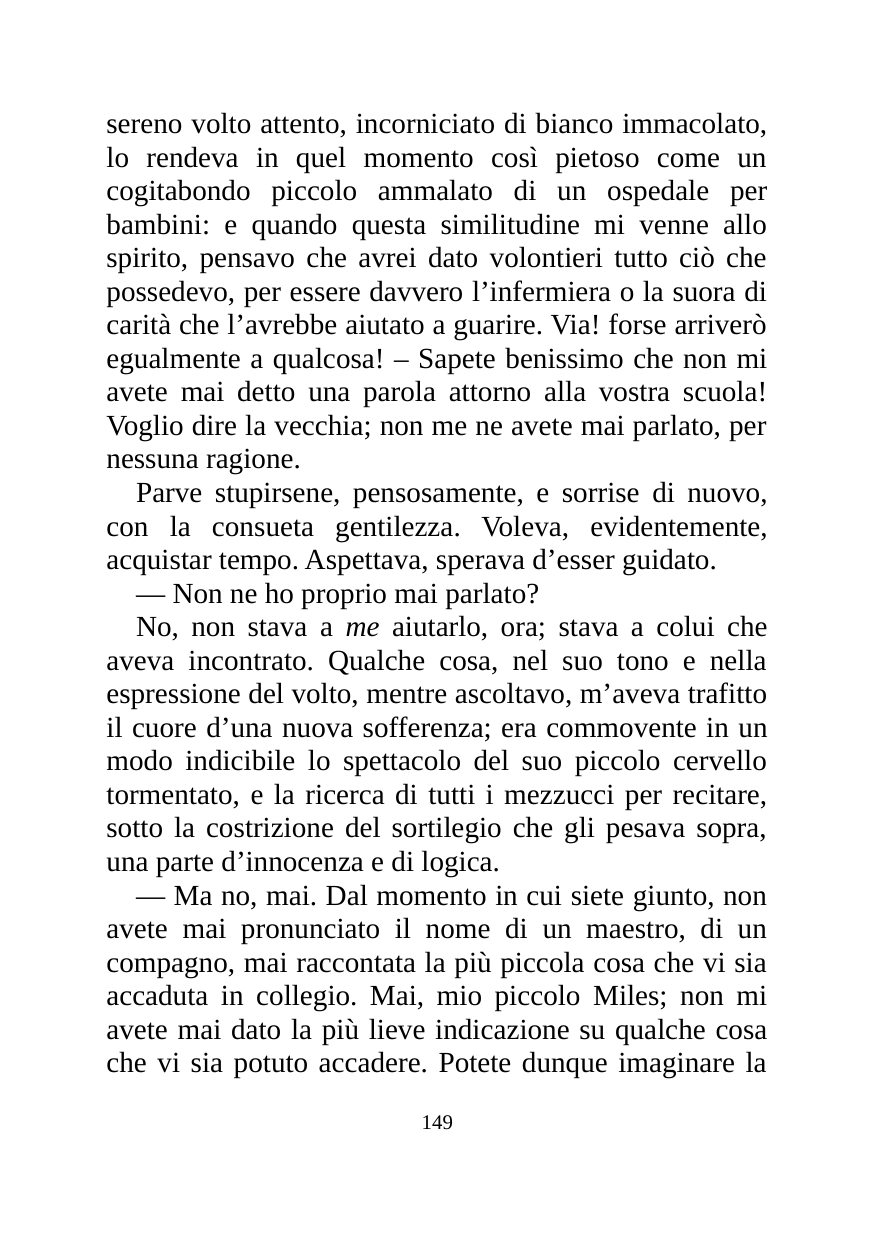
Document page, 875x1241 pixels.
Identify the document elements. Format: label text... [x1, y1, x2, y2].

text — Non ne ho proprio mai parlato? [106, 576, 768, 609]
text Parve stupirsene, pensosamente, e sorrise di nuovo, con la consueta gentilezza. Voleva, evidentemente, acquistar tempo. Aspettava, sperava d’esser guidato. [106, 475, 768, 576]
text — Ma no, mai. Dal momento in cui siete giunto, non avete mai pronunciato il nome di un maestro, di un compagno, mai raccontata la più piccola cosa che vi sia accaduta in collegio. Mai, mio piccolo Miles; non mi avete mai dato la più lieve indicazione su qualche cosa che vi sia potuto accadere. Potete dunque imaginare la [106, 878, 768, 1079]
text No, non stava a me aiutarlo, ora; stava a colui che aveva incontrato. Qualche cosa, nel suo tono e nella espressione del volto, mentre ascoltavo, m’aveva trafitto il cuore d’una nuova sofferenza; era commovente in un modo indicibile lo spettacolo del suo piccolo cervello tormentato, e la ricerca di tutti i mezzucci per recitare, sotto la costrizione del sortilegio che gli pesava sopra, una parte d’innocenza e di logica. [106, 609, 768, 878]
text sereno volto attento, incorniciato di bianco immacolato, lo rendeva in quel momento così pietoso come un cogitabondo piccolo ammalato di un ospedale per bambini: e quando questa similitudine mi venne allo spirito, pensavo che avrei dato volontieri tutto ciò che possedevo, per essere davvero l’infermiera o la suora di carità che l’avrebbe aiutato a guarire. Via! forse arriverò egualmente a qualcosa! – Sapete benissimo che non mi avete mai detto una parola attorno alla vostra scuola! Voglio dire la vecchia; non me ne avete mai parlato, per nessuna ragione. [106, 106, 768, 475]
